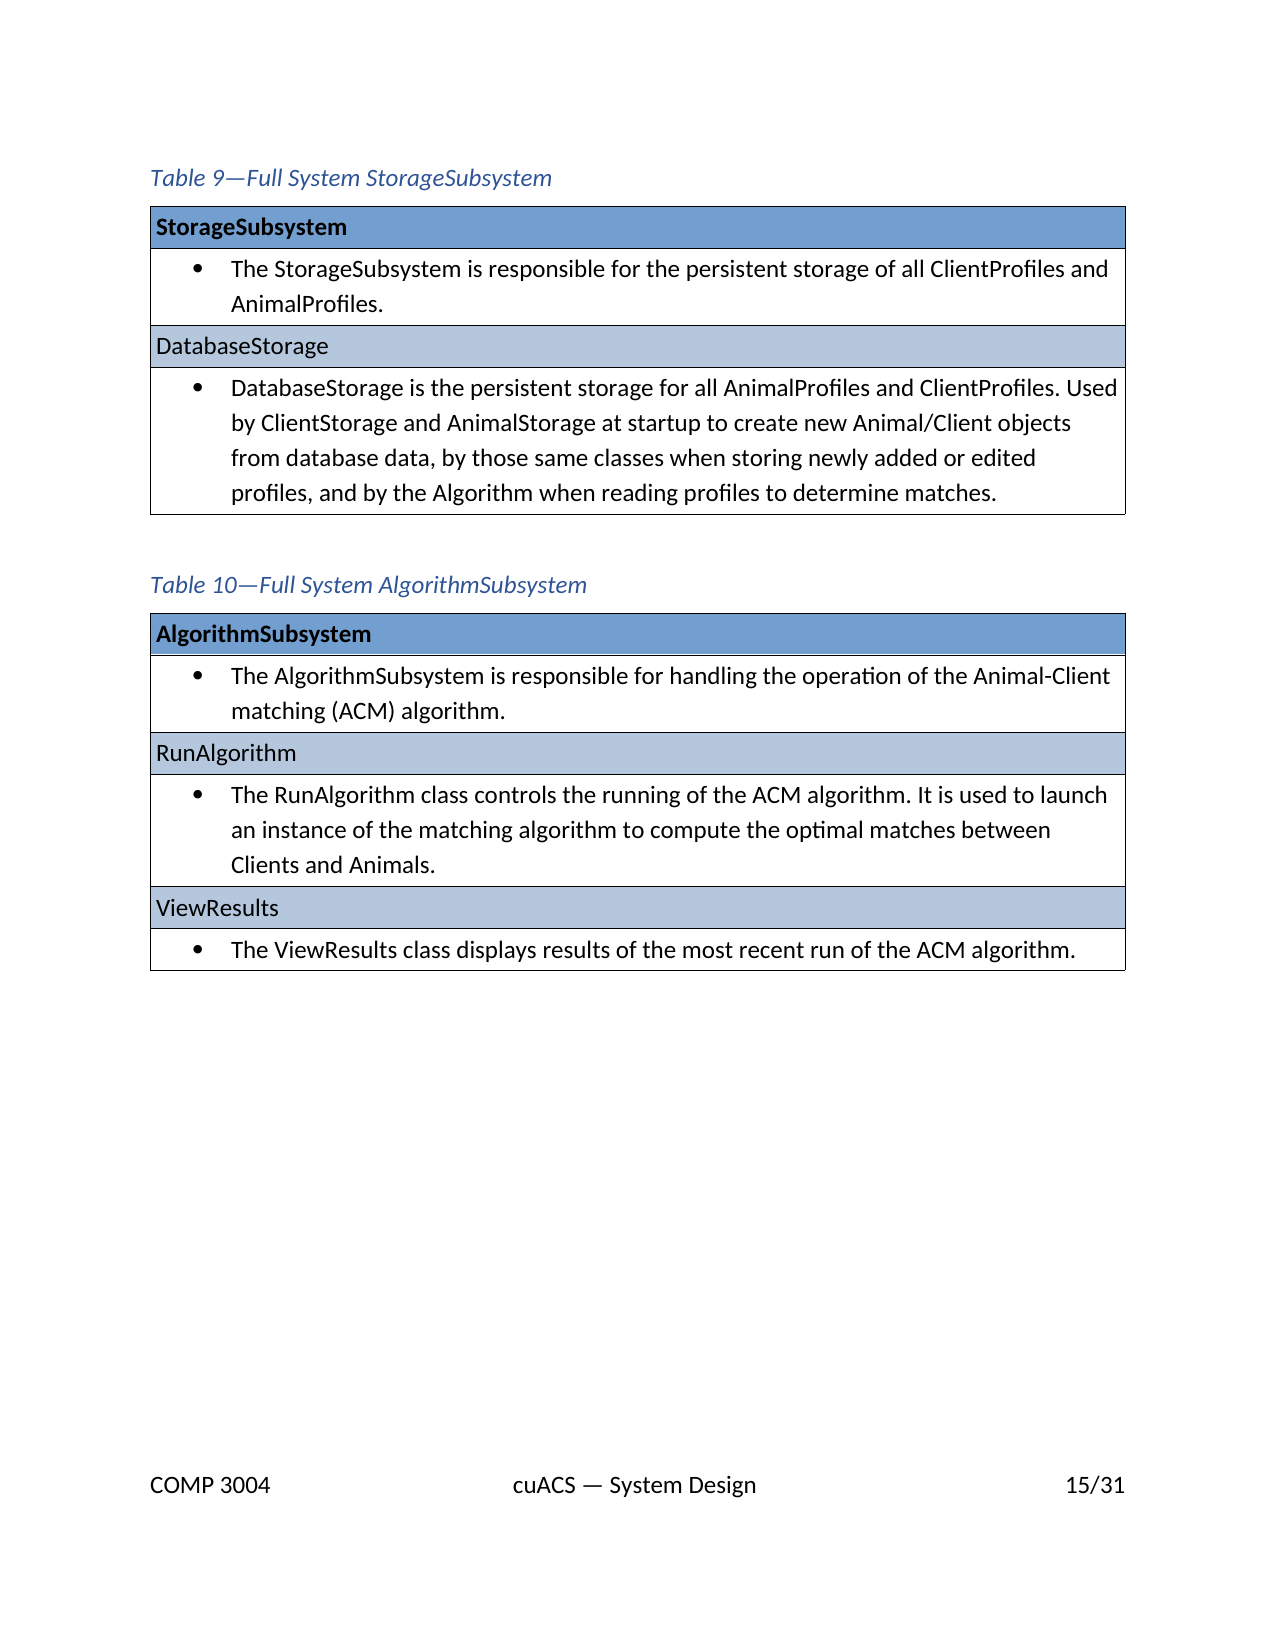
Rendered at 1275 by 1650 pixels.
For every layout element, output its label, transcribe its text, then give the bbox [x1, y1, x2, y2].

text Table 10—Full System AlgorithmSubsystem [150, 569, 1125, 600]
table_cell RunAlgorithm [151, 733, 1125, 774]
table_cell The RunAlgorithm class controls the running of the ACM algorithm. It is used to launch an instance of the matching algorithm to compute the optimal matches between Clients and Animals. [151, 775, 1125, 886]
table_cell The AlgorithmSubsystem is responsible for handling the operation of the Animal-Client matching (ACM) algorithm. [151, 656, 1125, 732]
table_cell ViewResults [151, 887, 1125, 928]
table_header StorageSubsystem [151, 207, 1125, 248]
table_cell DatabaseStorage [151, 326, 1125, 367]
table_cell DatabaseStorage is the persistent storage for all AnimalProfiles and ClientProfiles. Used by ClientStorage and AnimalStorage at startup to create new Animal/Client objects from database data, by those same classes when storing newly added or edited profiles, and by the Algorithm when reading profiles to determine matches. [151, 368, 1125, 514]
text Table 9—Full System StorageSubsystem [150, 162, 1125, 193]
table_header AlgorithmSubsystem [151, 614, 1125, 654]
table_cell The StorageSubsystem is responsible for the persistent storage of all ClientProfiles and AnimalProfiles. [151, 249, 1125, 325]
table_cell The ViewResults class displays results of the most recent run of the ACM algorithm. [151, 929, 1125, 970]
